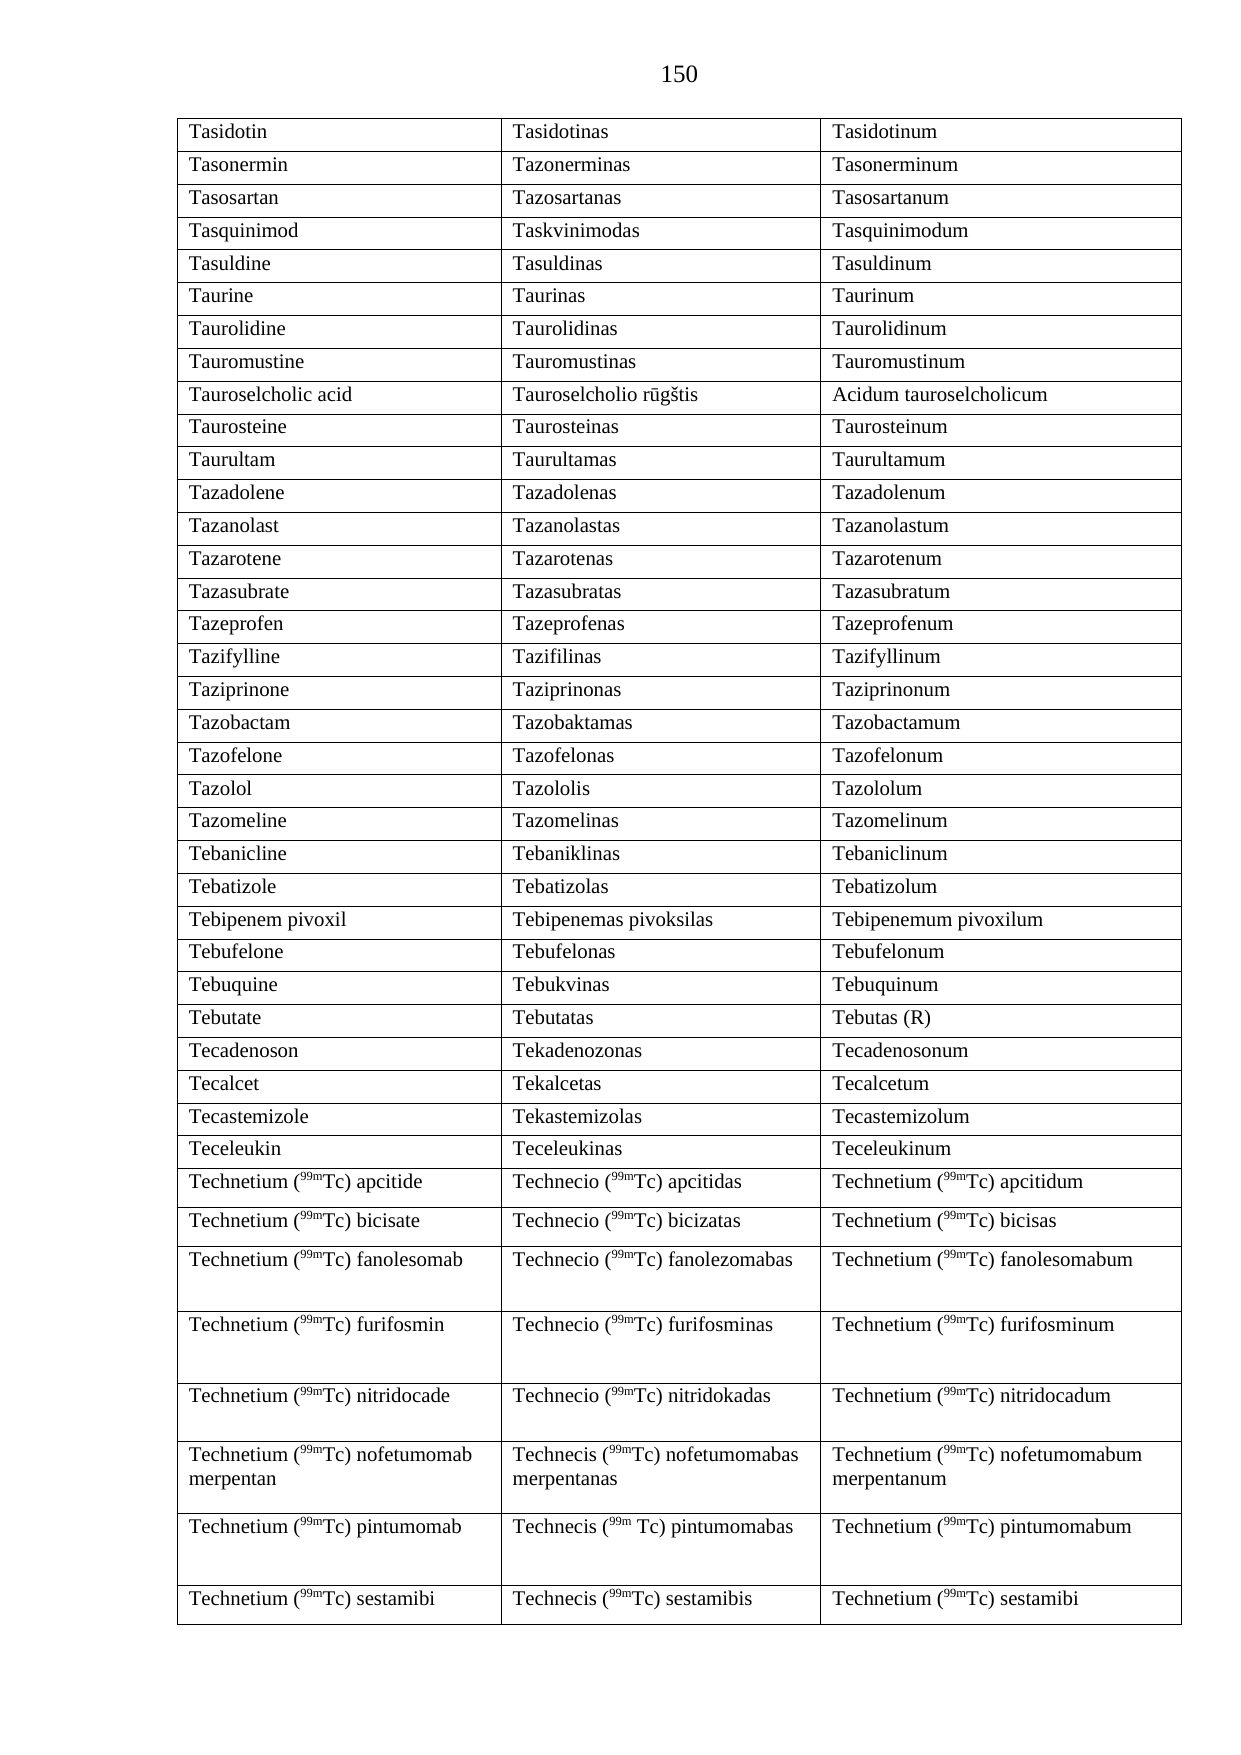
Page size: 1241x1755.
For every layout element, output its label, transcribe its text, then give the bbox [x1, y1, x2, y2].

table_cell Tasosartanum [821, 185, 1181, 217]
table_cell Tauromustine [178, 349, 501, 381]
table_cell Tazanolastum [821, 513, 1181, 545]
table_cell Tebutate [178, 1005, 501, 1037]
table_cell Tazolol [178, 775, 501, 807]
table_cell Tazofelone [178, 743, 501, 774]
table_cell Tazasubrate [178, 579, 501, 610]
table_cell Technecio (99mTc) bicizatas [502, 1208, 820, 1246]
table_cell Taziprinone [178, 677, 501, 709]
table_cell Tazadolenum [821, 480, 1181, 512]
table_cell Technetium (99mTc) furifosminum [821, 1312, 1181, 1382]
table_cell Tasidotinas [502, 119, 820, 151]
table_cell Tebutas (R) [821, 1005, 1181, 1037]
table_cell Technetium (99mTc) nitridocade [178, 1384, 501, 1441]
table_cell Technetium (99mTc) sestamibi [178, 1586, 501, 1624]
table_cell Tasuldinas [502, 250, 820, 282]
table_cell Tazeprofen [178, 611, 501, 643]
table_cell Teceleukinum [821, 1136, 1181, 1168]
table_cell Technetium (99mTc) bicisas [821, 1208, 1181, 1246]
table_cell Tazonerminas [502, 152, 820, 184]
table_cell Acidum tauroselcholicum [821, 382, 1181, 413]
table_cell Tazobaktamas [502, 710, 820, 742]
table_cell Tazofelonas [502, 743, 820, 774]
table_cell Tasonermin [178, 152, 501, 184]
table_cell Tebutatas [502, 1005, 820, 1037]
table_cell Tebuquinum [821, 972, 1181, 1004]
table_cell Tazomelinas [502, 808, 820, 840]
table_cell Taziprinonas [502, 677, 820, 709]
table_cell Tebanicline [178, 841, 501, 873]
table_cell Tebufelone [178, 940, 501, 971]
table_cell Technetium (99mTc) nofetumomab merpentan [178, 1442, 501, 1513]
table_cell Tazarotenum [821, 546, 1181, 577]
table_cell Tazeprofenas [502, 611, 820, 643]
table_cell Taurine [178, 283, 501, 315]
table_cell Technecio (99mTc) apcitidas [502, 1169, 820, 1207]
table_cell Tazarotene [178, 546, 501, 577]
table_cell Taurosteine [178, 415, 501, 446]
table_cell Technecio (99mTc) furifosminas [502, 1312, 820, 1382]
table_cell Tazeprofenum [821, 611, 1181, 643]
table_cell Tasosartan [178, 185, 501, 217]
table_cell Tazofelonum [821, 743, 1181, 774]
table_cell Tekadenozonas [502, 1038, 820, 1070]
table_cell Tazobactamum [821, 710, 1181, 742]
table_cell Tasuldinum [821, 250, 1181, 282]
table_cell Technecio (99mTc) nitridokadas [502, 1384, 820, 1441]
table_cell Technetium (99mTc) nitridocadum [821, 1384, 1181, 1441]
table_cell Tecastemizole [178, 1104, 501, 1135]
table_cell Tazanolast [178, 513, 501, 545]
table_cell Tebipenem pivoxil [178, 907, 501, 938]
table_cell Technetium (99mTc) apcitidum [821, 1169, 1181, 1207]
table_cell Taurultam [178, 447, 501, 479]
table_cell Tebufelonas [502, 940, 820, 971]
table_cell Tazololis [502, 775, 820, 807]
table_cell Tebipenemas pivoksilas [502, 907, 820, 938]
table_cell Tazifylline [178, 644, 501, 676]
table_cell Taurosteinum [821, 415, 1181, 446]
table_cell Technetium (99mTc) pintumomabum [821, 1514, 1181, 1584]
table_cell Tebatizolas [502, 874, 820, 906]
table_cell Tazifilinas [502, 644, 820, 676]
table_cell Tekastemizolas [502, 1104, 820, 1135]
table_cell Tazadolene [178, 480, 501, 512]
table_cell Tazasubratas [502, 579, 820, 610]
table_cell Tauroselcholio rūgštis [502, 382, 820, 413]
table_cell Taskvinimodas [502, 218, 820, 249]
table_cell Taurosteinas [502, 415, 820, 446]
table_cell Taurolidinas [502, 316, 820, 348]
table_cell Technetium (99mTc) fanolesomabum [821, 1247, 1181, 1311]
table_cell Tasuldine [178, 250, 501, 282]
table_cell Taurinas [502, 283, 820, 315]
table_cell Taurultamum [821, 447, 1181, 479]
table_cell Taurolidinum [821, 316, 1181, 348]
table_cell Taurinum [821, 283, 1181, 315]
table_cell Taziprinonum [821, 677, 1181, 709]
table_cell Technetium (99mTc) sestamibi [821, 1586, 1181, 1624]
table_cell Tauroselcholic acid [178, 382, 501, 413]
table_cell Teceleukinas [502, 1136, 820, 1168]
table_cell Taurultamas [502, 447, 820, 479]
table_cell Technecio (99mTc) fanolezomabas [502, 1247, 820, 1311]
table_cell Technetium (99mTc) bicisate [178, 1208, 501, 1246]
table_cell Tebipenemum pivoxilum [821, 907, 1181, 938]
table_cell Technetium (99mTc) pintumomab [178, 1514, 501, 1584]
table_cell Taurolidine [178, 316, 501, 348]
table_cell Tauromustinas [502, 349, 820, 381]
table_cell Tazifyllinum [821, 644, 1181, 676]
table_cell Technetium (99mTc) nofetumomabum merpentanum [821, 1442, 1181, 1513]
table_cell Tazomeline [178, 808, 501, 840]
table_cell Tecalcet [178, 1071, 501, 1102]
table_cell Tebaniclinum [821, 841, 1181, 873]
table_cell Technetium (99mTc) furifosmin [178, 1312, 501, 1382]
table_cell Technetium (99mTc) fanolesomab [178, 1247, 501, 1311]
table_cell Tasidotin [178, 119, 501, 151]
table_cell Tekalcetas [502, 1071, 820, 1102]
table_cell Tecadenosonum [821, 1038, 1181, 1070]
table_cell Tasquinimodum [821, 218, 1181, 249]
table_cell Tasquinimod [178, 218, 501, 249]
table_cell Tebatizole [178, 874, 501, 906]
table_cell Tasonerminum [821, 152, 1181, 184]
table_cell Tazasubratum [821, 579, 1181, 610]
table_cell Tebatizolum [821, 874, 1181, 906]
table_cell Tasidotinum [821, 119, 1181, 151]
table_cell Technecis (99mTc) nofetumomabas merpentanas [502, 1442, 820, 1513]
table_cell Tazarotenas [502, 546, 820, 577]
table_cell Tebaniklinas [502, 841, 820, 873]
table_cell Tazosartanas [502, 185, 820, 217]
table_cell Technecis (99m Tc) pintumomabas [502, 1514, 820, 1584]
table_cell Tecastemizolum [821, 1104, 1181, 1135]
table_cell Tauromustinum [821, 349, 1181, 381]
table_cell Tazanolastas [502, 513, 820, 545]
table_cell Tebukvinas [502, 972, 820, 1004]
table_cell Technecis (99mTc) sestamibis [502, 1586, 820, 1624]
table_cell Tazadolenas [502, 480, 820, 512]
table_cell Teceleukin [178, 1136, 501, 1168]
table_cell Tazobactam [178, 710, 501, 742]
table_cell Tebuquine [178, 972, 501, 1004]
table_cell Tecadenoson [178, 1038, 501, 1070]
table_cell Tazomelinum [821, 808, 1181, 840]
table_cell Tecalcetum [821, 1071, 1181, 1102]
table_cell Technetium (99mTc) apcitide [178, 1169, 501, 1207]
table_cell Tebufelonum [821, 940, 1181, 971]
table_cell Tazololum [821, 775, 1181, 807]
